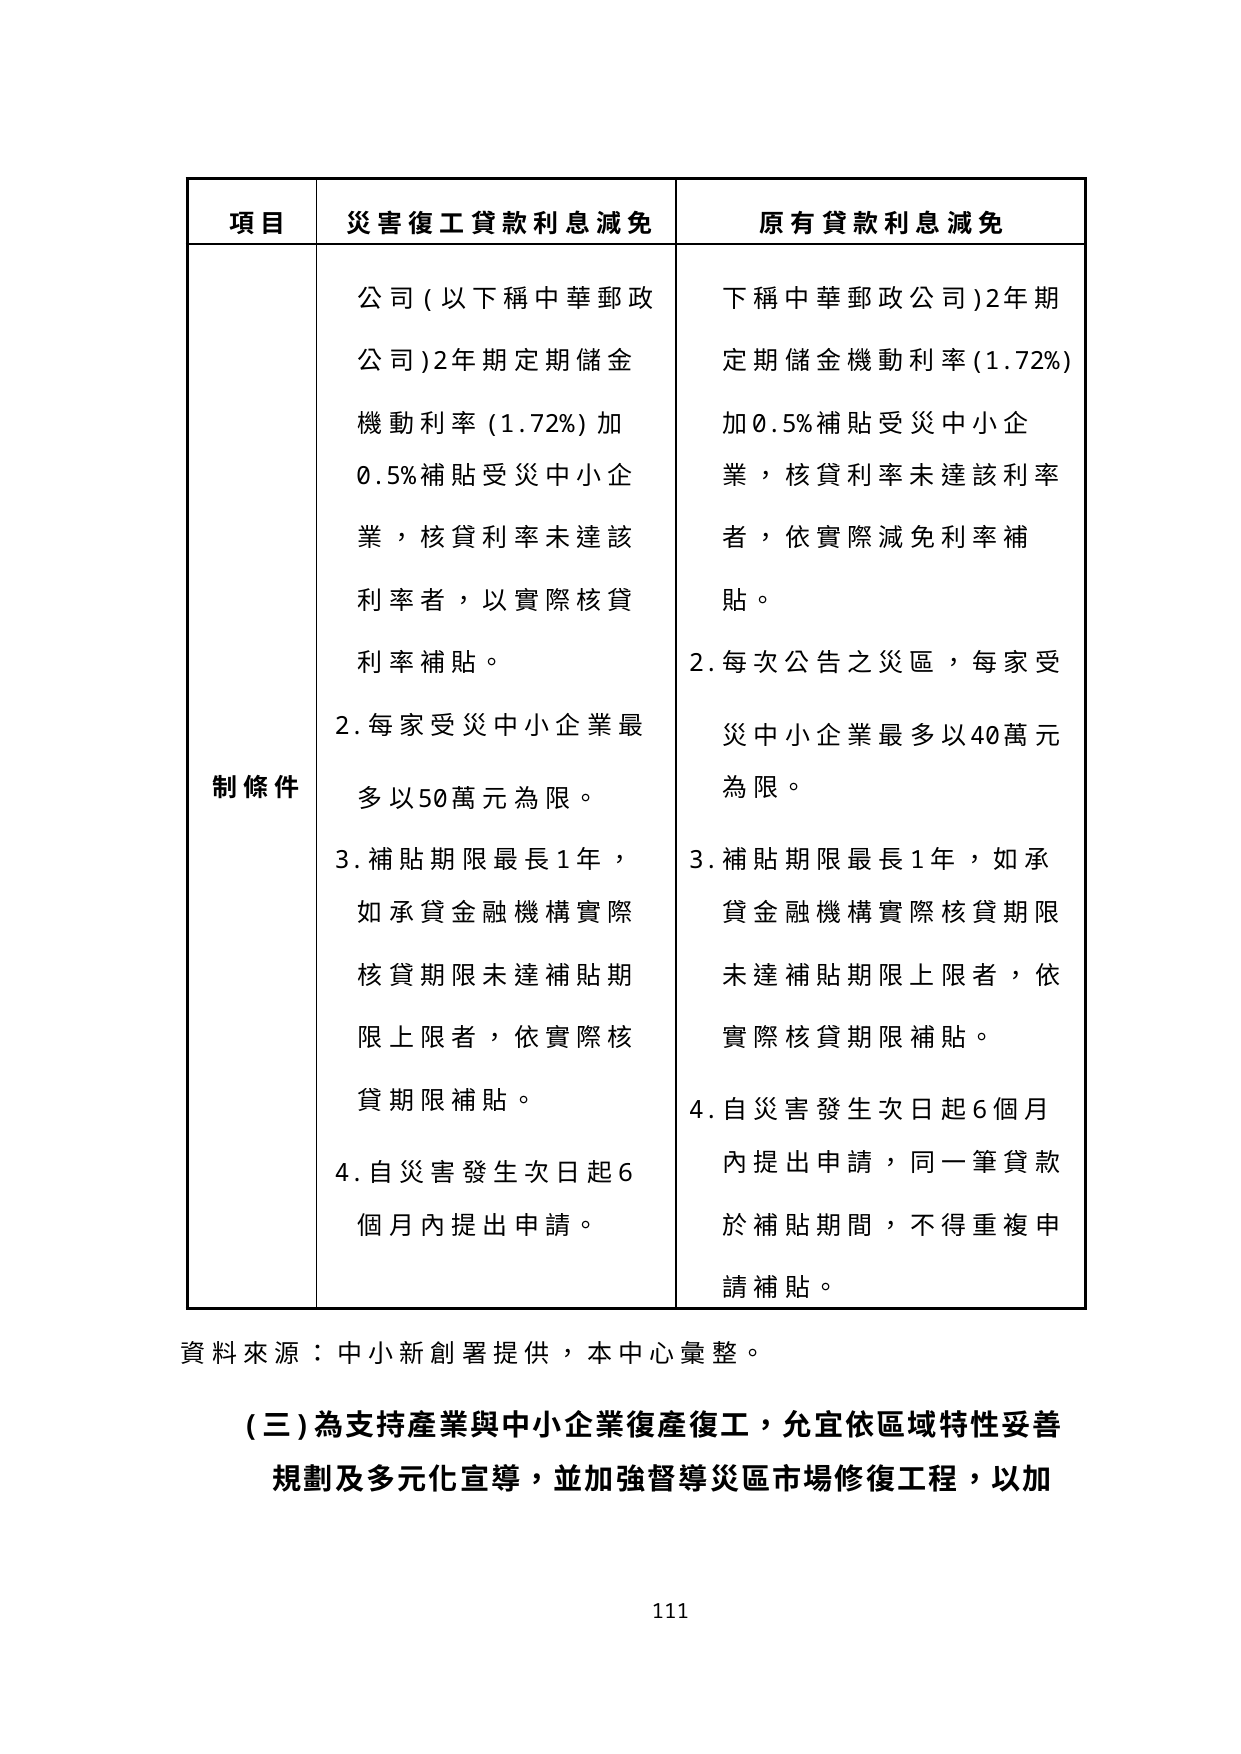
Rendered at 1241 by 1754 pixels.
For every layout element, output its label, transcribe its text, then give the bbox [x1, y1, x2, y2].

table_cell 公司(以下稱中華郵政公司)2年期定期儲金機動利率(1.72%)加0.5%補貼受災中小企業，核貸利率未達該利率者，以實際核貸利率補貼。 2.每家受災中小企業最多以50萬元為限。 3.補貼期限最長1年，如承貸金融機構實際核貸期限未達補貼期限上限者，依實際核貸期限補貼。 4.自災害發生次日起6個月內提出申請。 [317, 245, 675, 1307]
text (三)為支持產業與中小企業復產復工，允宜依區域特性妥善規劃及多元化宣導，並加強督導災區市場修復工程，以加 [236, 1372, 1063, 1497]
table_cell 制條件 [189, 245, 316, 1307]
table_header 項目 [189, 180, 316, 243]
table_header 災害復工貸款利息減免 [317, 180, 675, 243]
table_cell 下稱中華郵政公司)2年期定期儲金機動利率(1.72%)加0.5%補貼受災中小企業，核貸利率未達該利率者，依實際減免利率補貼。 2.每次公告之災區，每家受災中小企業最多以40萬元為限。 3.補貼期限最長1年，如承貸金融機構實際核貸期限未達補貼期限上限者，依實際核貸期限補貼。 4.自災害發生次日起6個月內提出申請，同一筆貸款於補貼期間，不得重複申請補貼。 [677, 245, 1084, 1307]
table_header 原有貸款利息減免 [677, 180, 1084, 243]
text 資料來源：中小新創署提供，本中心彙整。 [177, 1310, 1063, 1372]
